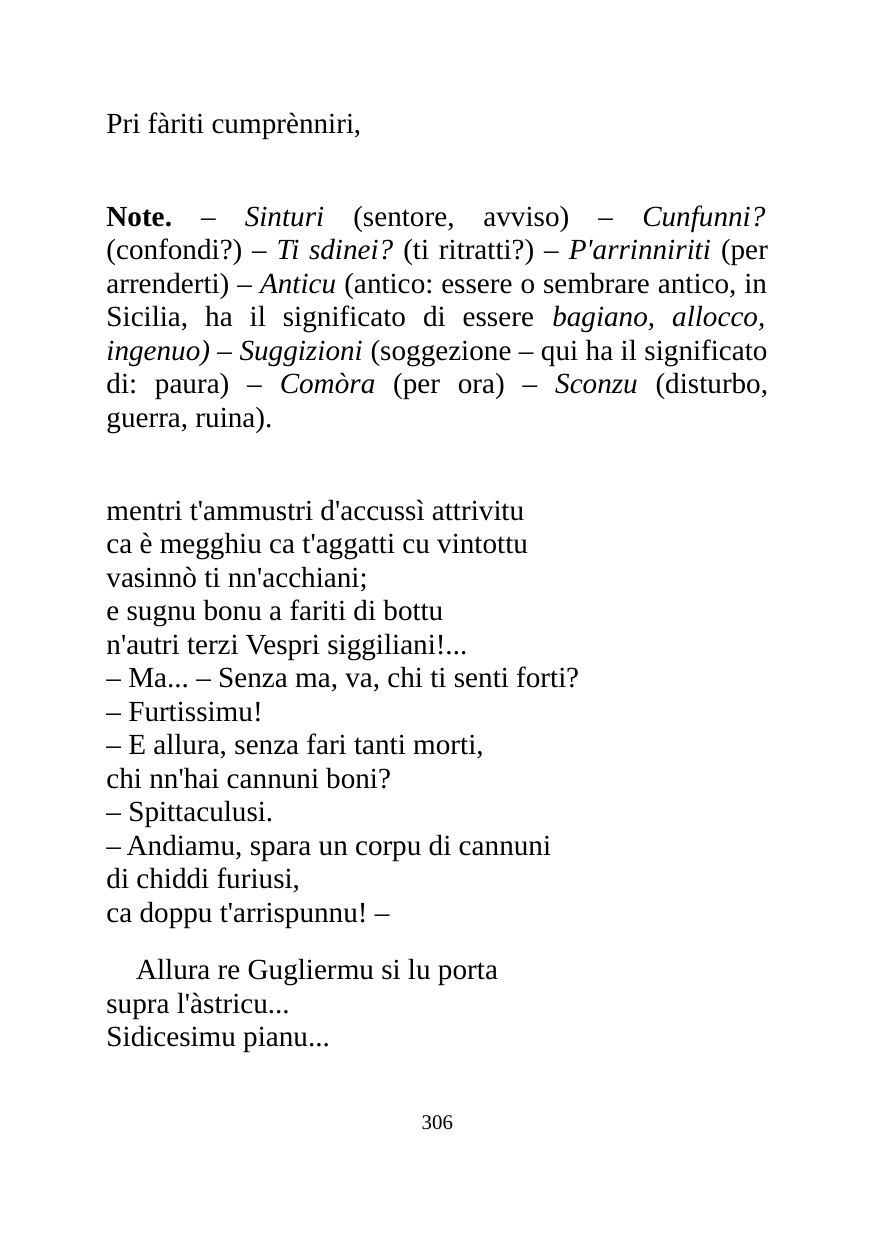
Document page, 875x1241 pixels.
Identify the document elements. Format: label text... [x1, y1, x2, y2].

text e sugnu bonu a fariti di bottu [106, 593, 768, 627]
text vasinnò ti nn'acchiani; [106, 560, 768, 593]
text – Andiamu, spara un corpu di cannuni [106, 828, 768, 862]
text Allura re Gugliermu si lu porta [136, 952, 768, 986]
text – Ma... – Senza ma, va, chi ti senti forti? [106, 660, 768, 694]
text – E allura, senza fari tanti morti, [106, 727, 768, 761]
text supra l'àstricu... [106, 986, 768, 1019]
text Sidicesimu pianu... [106, 1019, 768, 1053]
text Note. – Sinturi (sentore, avviso) – Cunfunni? (confondi?) – Ti sdinei? (ti ritratti?) – P'arrinniriti (per arrenderti) – Anticu (antico: essere o sembrare antico, in Sicilia, ha il significato di essere bagiano, allocco, ingenuo) – Suggizioni (soggezione – qui ha il significato di: paura) – Comòra (per ora) – Sconzu (disturbo, guerra, ruina). [106, 199, 768, 434]
text Pri fàriti cumprènniri, [106, 106, 768, 140]
text di chiddi furiusi, [106, 862, 768, 895]
text ca è megghiu ca t'aggatti cu vintottu [106, 526, 768, 560]
text chi nn'hai cannuni boni? [106, 761, 768, 794]
text – Furtissimu! [106, 694, 768, 727]
text n'autri terzi Vespri siggiliani!... [106, 627, 768, 660]
text – Spittaculusi. [106, 794, 768, 828]
text ca doppu t'arrispunnu! – [106, 895, 768, 929]
text mentri t'ammustri d'accussì attrivitu [106, 493, 768, 526]
